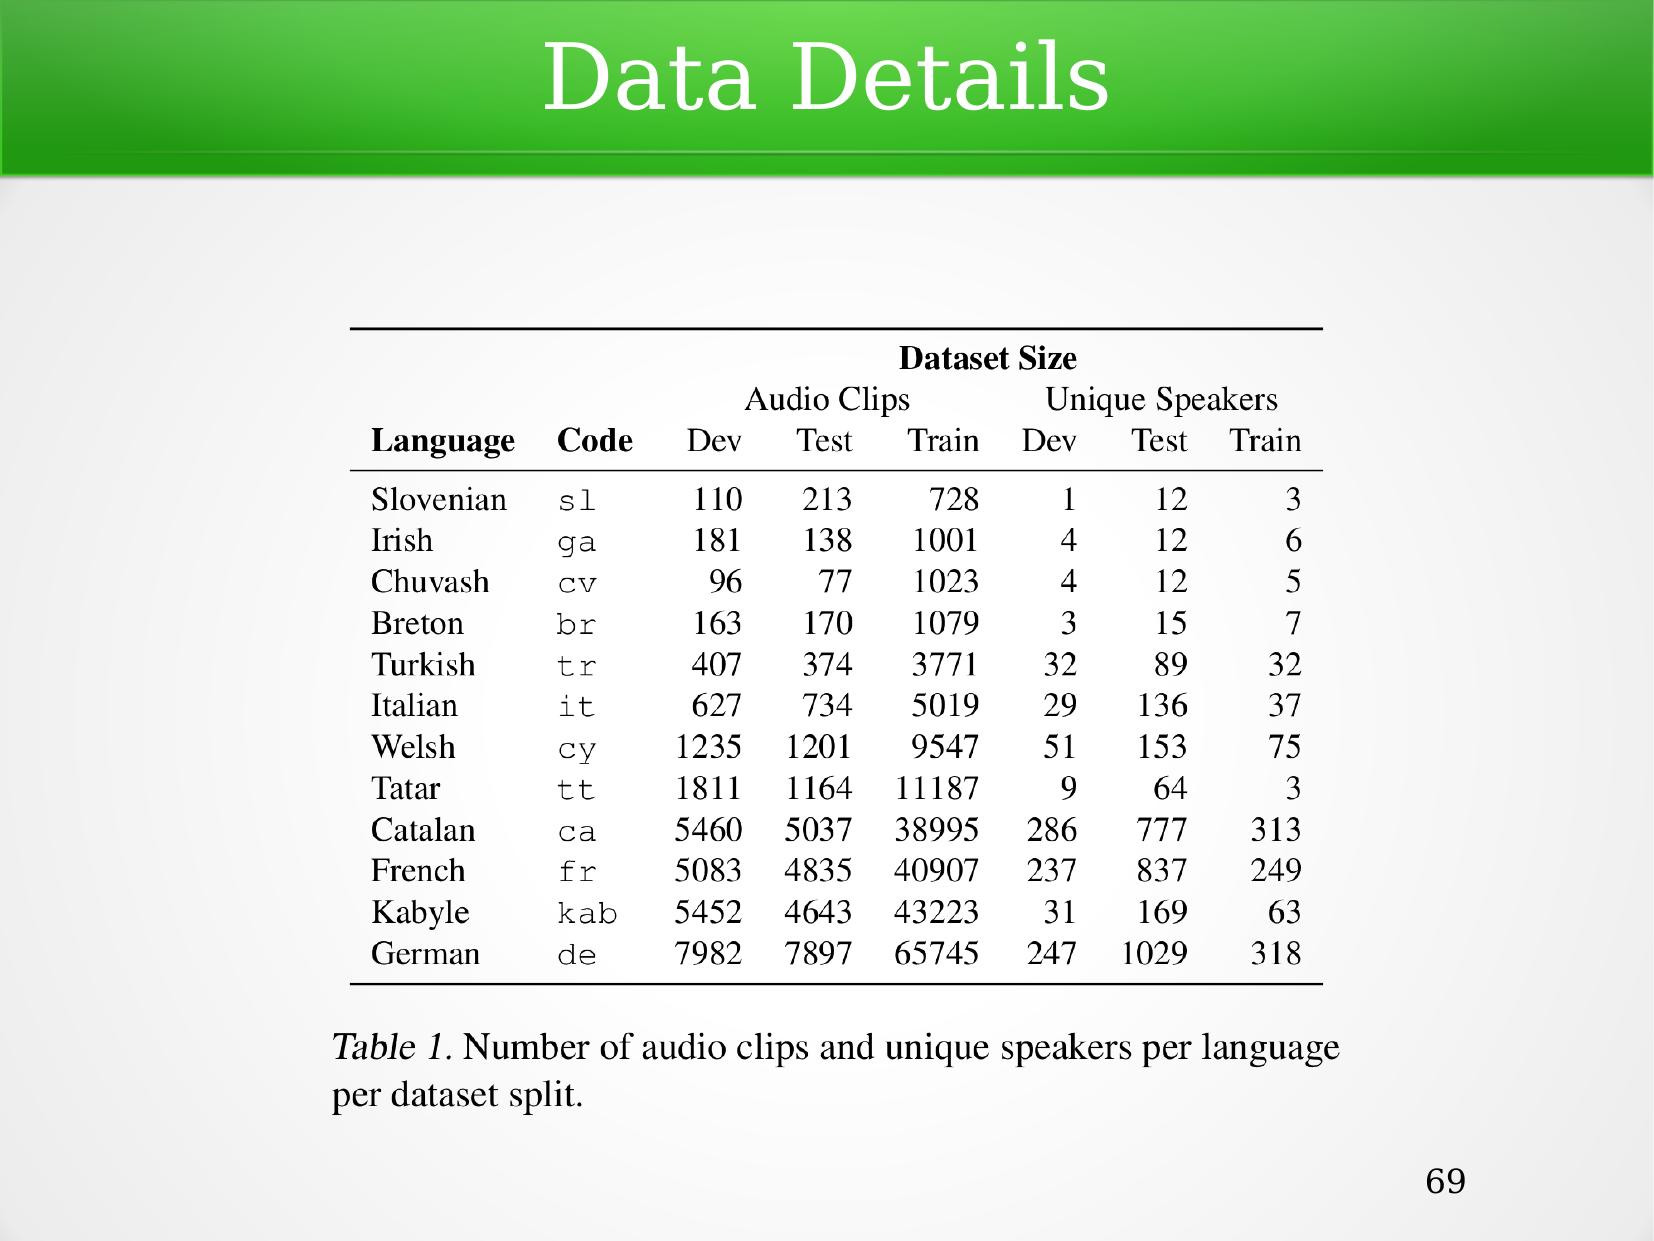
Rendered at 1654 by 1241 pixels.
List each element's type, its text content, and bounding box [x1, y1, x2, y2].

picture [0, 0, 1654, 1241]
title Data Details [82, 11, 1571, 154]
